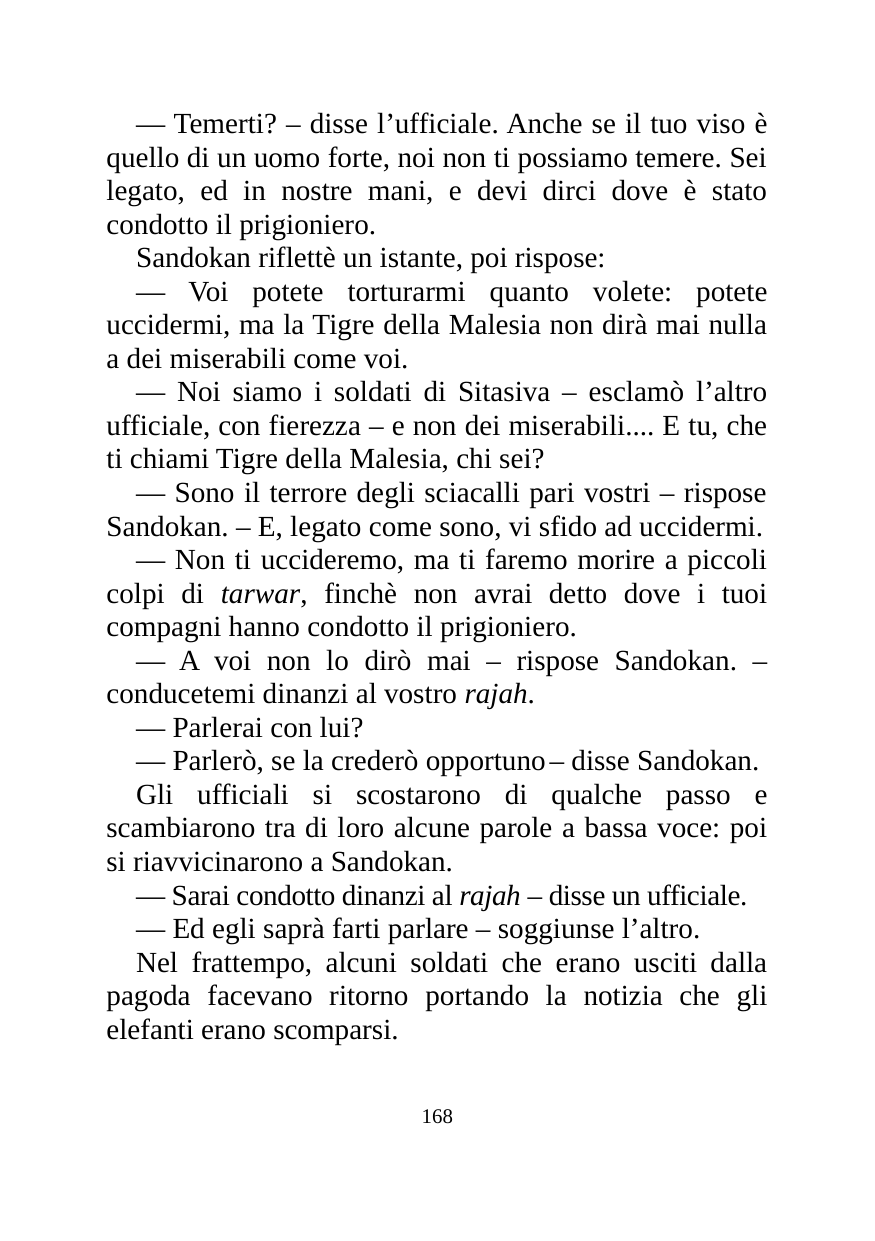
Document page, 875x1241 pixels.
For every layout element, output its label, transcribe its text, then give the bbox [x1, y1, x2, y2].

text — Voi potete torturarmi quanto volete: potete uccidermi, ma la Tigre della Malesia non dirà mai nulla a dei miserabili come voi. [106, 274, 768, 374]
text Nel frattempo, alcuni soldati che erano usciti dalla pagoda facevano ritorno portando la notizia che gli elefanti erano scomparsi. [106, 945, 768, 1045]
text Sandokan riflettè un istante, poi rispose: [106, 240, 768, 274]
text — Ed egli saprà farti parlare – soggiunse l’altro. [106, 911, 768, 945]
text — Sarai condotto dinanzi al rajah – disse un ufficiale. [106, 878, 768, 911]
text — Parlerò, se la crederò opportuno – disse Sandokan. [106, 743, 768, 777]
text — Temerti? – disse l’ufficiale. Anche se il tuo viso è quello di un uomo forte, noi non ti possiamo temere. Sei legato, ed in nostre mani, e devi dirci dove è stato condotto il prigioniero. [106, 106, 768, 240]
text — A voi non lo dirò mai – rispose Sandokan. – conducetemi dinanzi al vostro rajah. [106, 643, 768, 710]
text — Non ti uccideremo, ma ti faremo morire a piccoli colpi di tarwar, finchè non avrai detto dove i tuoi compagni hanno condotto il prigioniero. [106, 542, 768, 643]
text — Parlerai con lui? [106, 710, 768, 743]
text — Noi siamo i soldati di Sitasiva – esclamò l’altro ufficiale, con fierezza – e non dei miserabili.... E tu, che ti chiami Tigre della Malesia, chi sei? [106, 374, 768, 475]
text Gli ufficiali si scostarono di qualche passo e scambiarono tra di loro alcune parole a bassa voce: poi si riavvicinarono a Sandokan. [106, 777, 768, 878]
text — Sono il terrore degli sciacalli pari vostri – rispose Sandokan. – E, legato come sono, vi sfido ad uccidermi. [106, 475, 768, 542]
